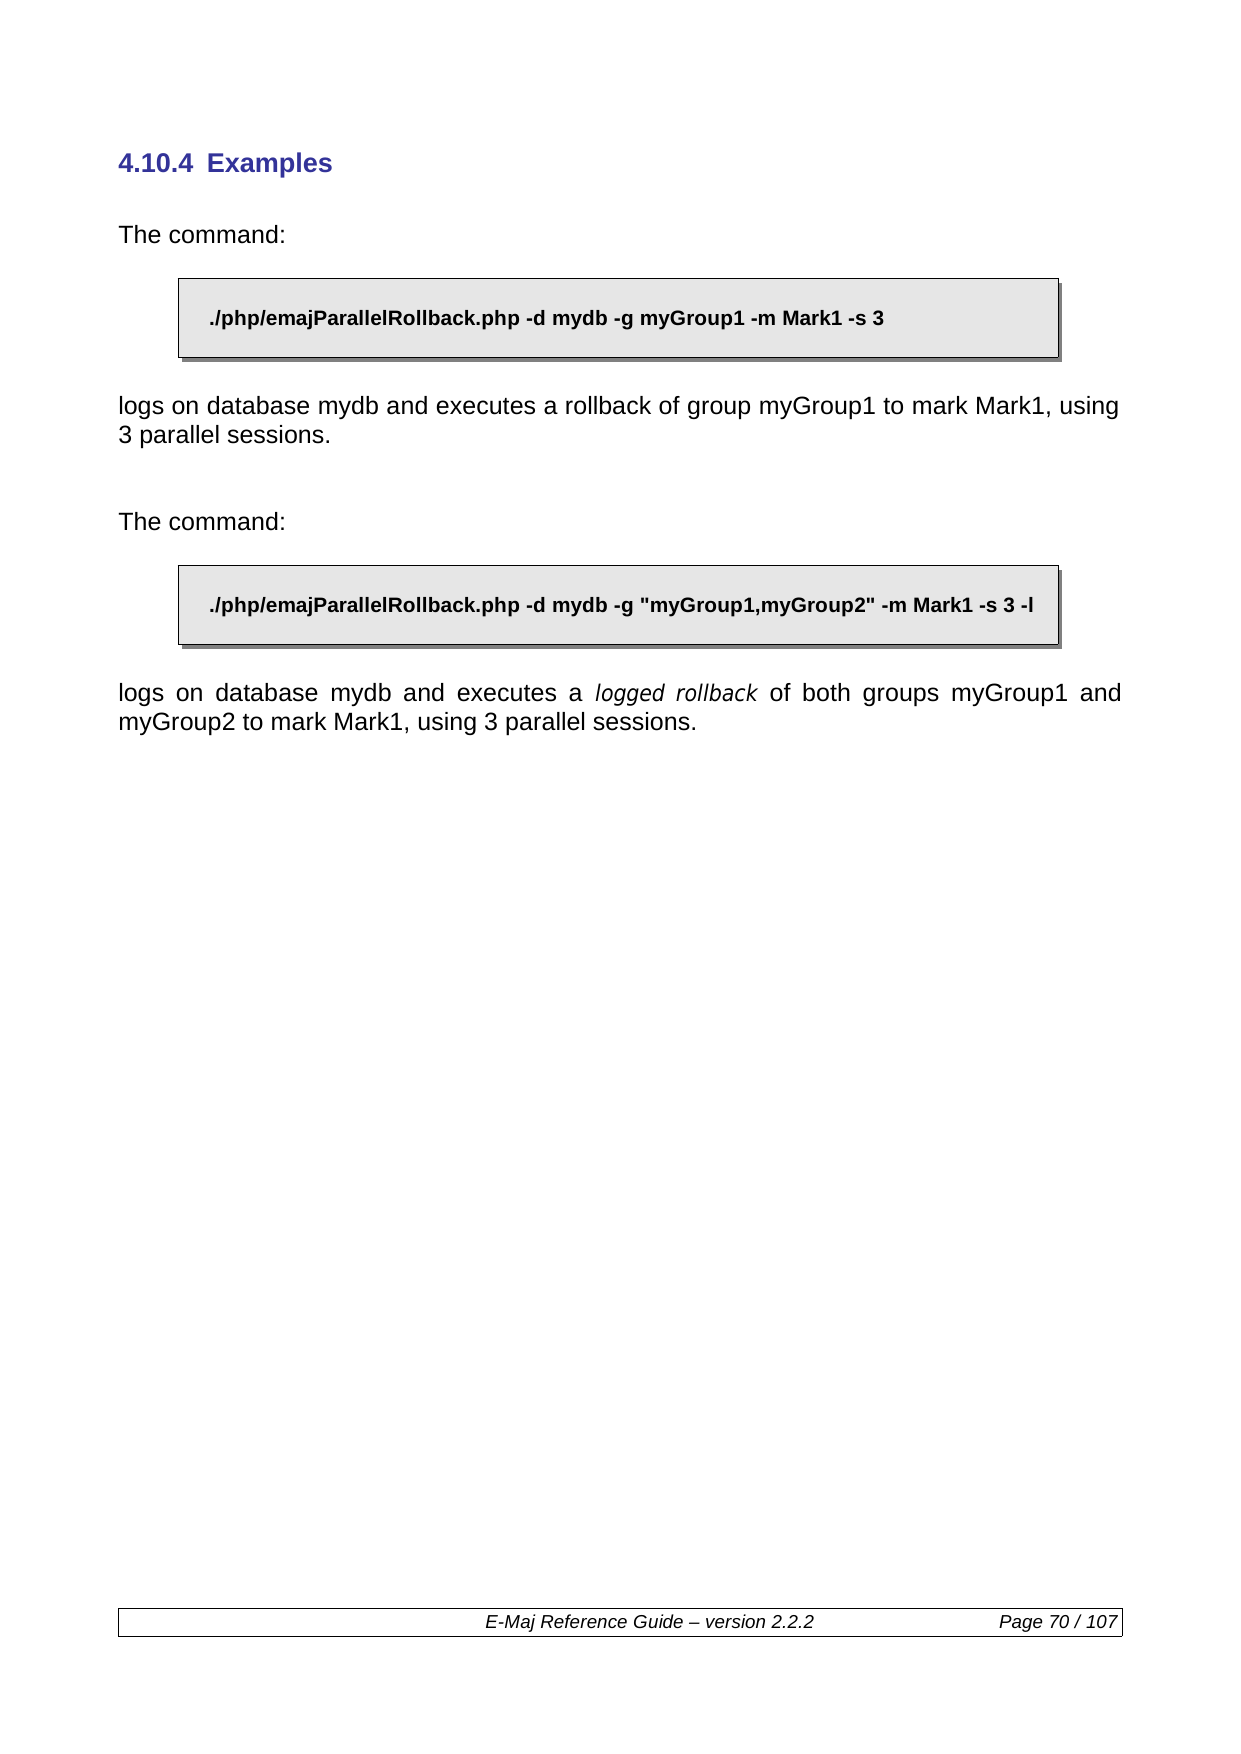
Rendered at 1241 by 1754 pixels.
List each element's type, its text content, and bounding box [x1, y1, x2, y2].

text The command: [118, 507, 1122, 536]
text ./php/emajParallelRollback.php -d mydb -g "myGroup1,myGroup2" -m Mark1 -s 3 -l [179, 589, 1058, 614]
text The command: [118, 220, 1122, 249]
text logs on database mydb and executes a logged rollback of both groups myGroup1 and myGroup2 to mark Mark1, using 3 parallel sessions. [118, 678, 1122, 736]
text ./php/emajParallelRollback.php -d mydb -g myGroup1 -m Mark1 -s 3 [179, 302, 1058, 326]
text logs on database mydb and executes a rollback of group myGroup1 to mark Mark1, using 3 parallel sessions. [118, 391, 1122, 449]
subtitle Examples [118, 147, 1122, 178]
